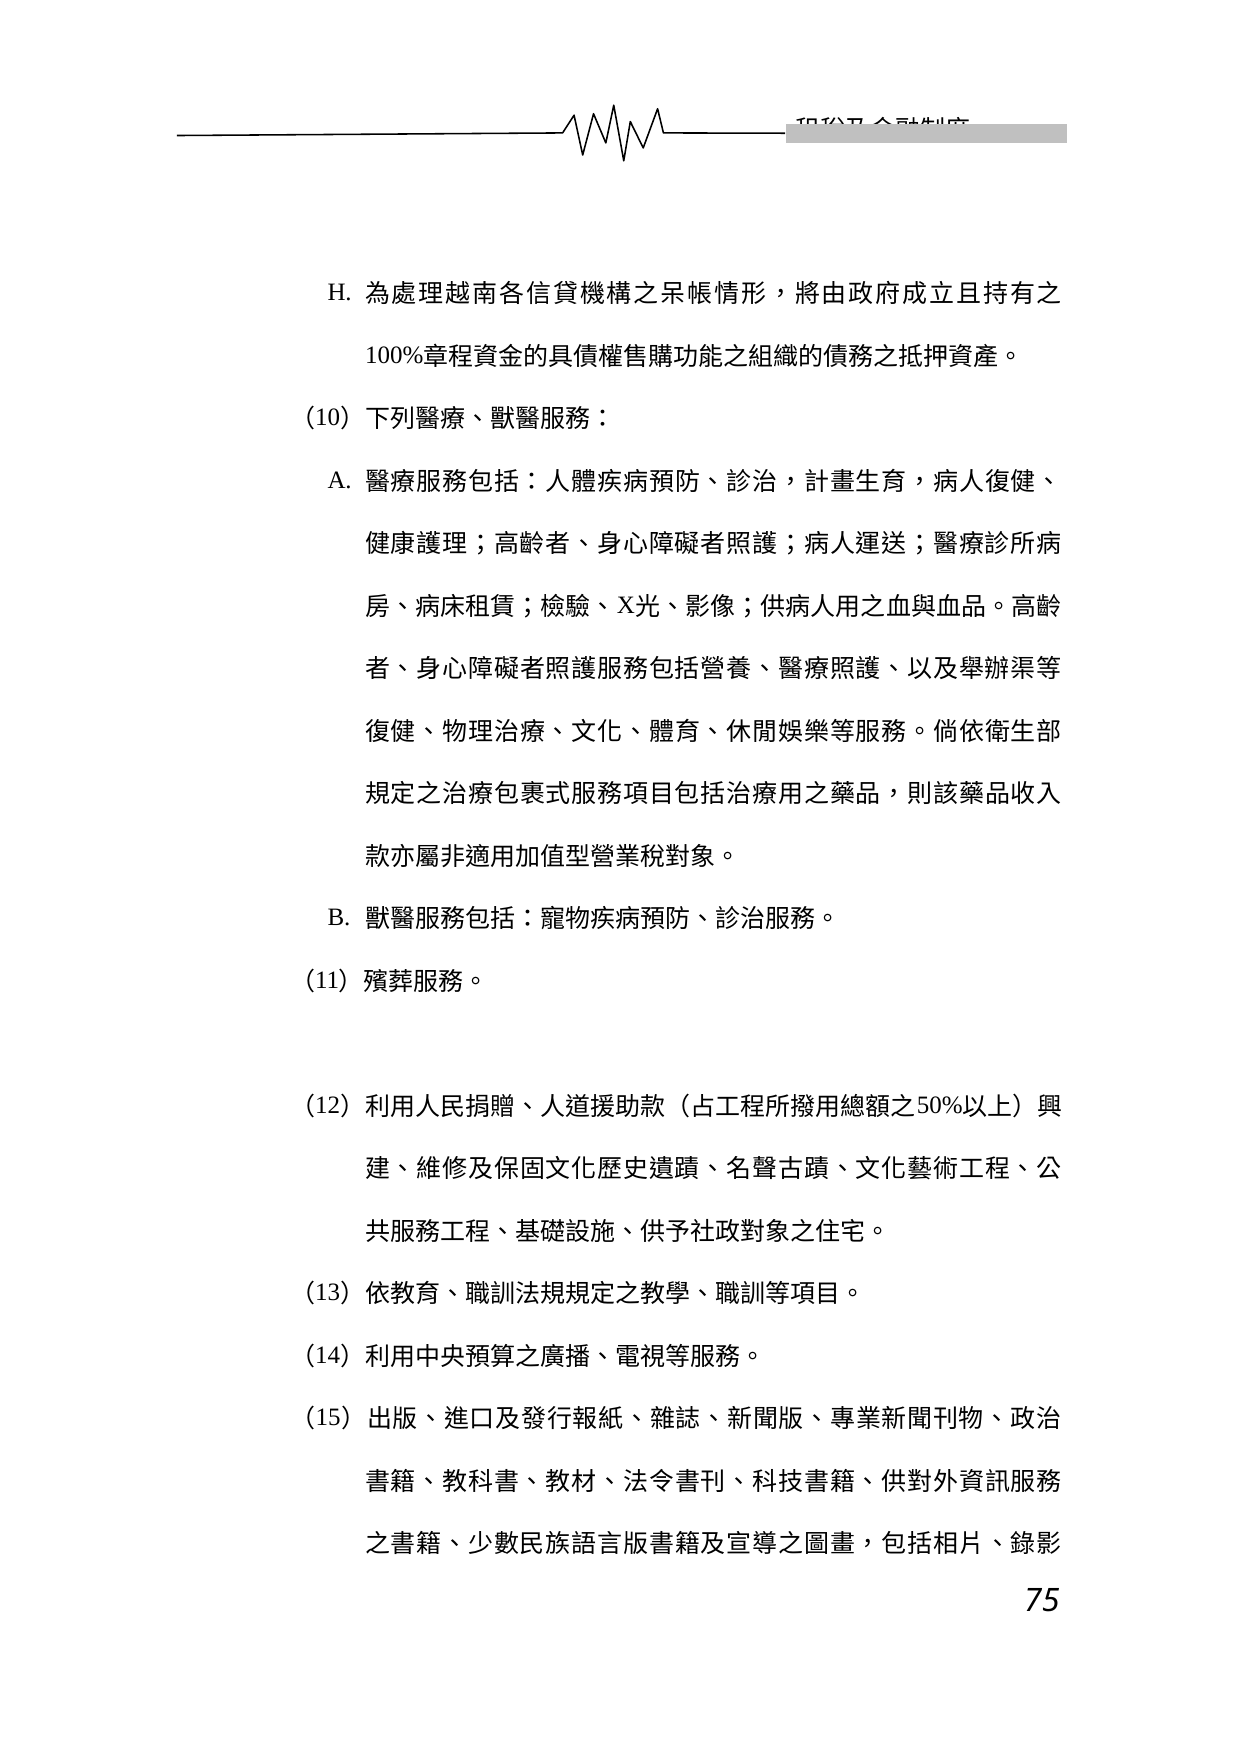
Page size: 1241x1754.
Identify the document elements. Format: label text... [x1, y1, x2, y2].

text （12）利用人民捐贈、人道援助款（占工程所撥用總額之50%以上）興建、維修及保固文化歷史遺蹟、名聲古蹟、文化藝術工程、公共服務工程、基礎設施、供予社政對象之住宅。 [290, 1063, 1063, 1250]
text （13）依教育、職訓法規規定之教學、職訓等項目。 [290, 1250, 1063, 1313]
text （11）殯葬服務。 [290, 938, 1063, 1000]
text （10）下列醫療、獸醫服務： [290, 375, 1063, 438]
text A. 醫療服務包括：人體疾病預防、診治，計畫生育，病人復健、健康護理；高齡者、身心障礙者照護；病人運送；醫療診所病房、病床租賃；檢驗、X光、影像；供病人用之血與血品。高齡者、身心障礙者照護服務包括營養、醫療照護、以及舉辦渠等復健、物理治療、文化、體育、休閒娛樂等服務。倘依衛生部規定之治療包裹式服務項目包括治療用之藥品，則該藥品收入款亦屬非適用加值型營業稅對象。 [327, 438, 1063, 875]
text （14）利用中央預算之廣播、電視等服務。 [290, 1313, 1063, 1375]
text B. 獸醫服務包括：寵物疾病預防、診治服務。 [327, 875, 1063, 938]
text （15）出版、進口及發行報紙、雜誌、新聞版、專業新聞刊物、政治書籍、教科書、教材、法令書刊、科技書籍、供對外資訊服務之書籍、少數民族語言版書籍及宣導之圖畫，包括相片、錄影 [290, 1375, 1063, 1563]
text H. 為處理越南各信貸機構之呆帳情形，將由政府成立且持有之100%章程資金的具債權售購功能之組織的債務之抵押資產。 [327, 250, 1063, 375]
